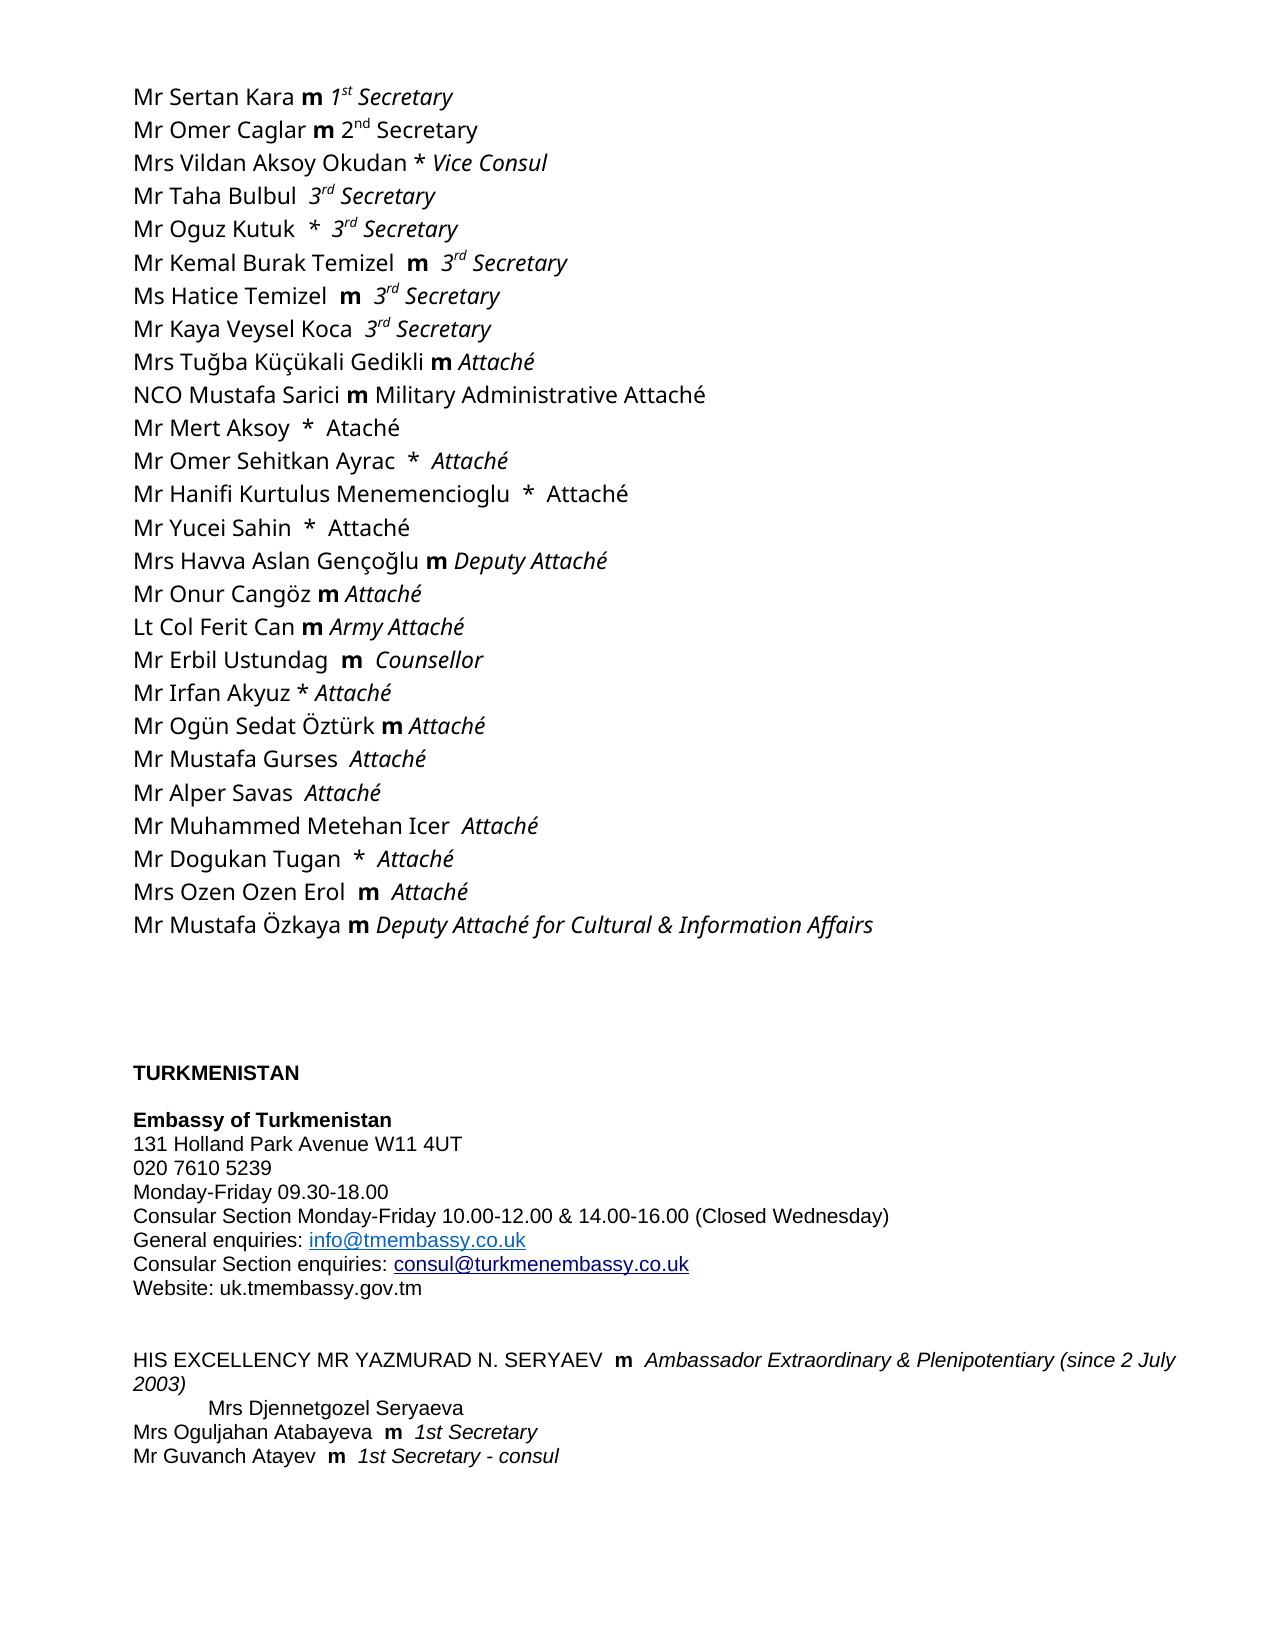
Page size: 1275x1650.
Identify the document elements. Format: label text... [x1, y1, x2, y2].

text Mr Ogün Sedat Öztürk m Attaché [133, 710, 1181, 742]
text Mr Omer Sehitkan Ayrac * Attaché [133, 445, 1181, 477]
text Mr Mustafa Özkaya m Deputy Attaché for Cultural & Information Affairs [133, 909, 1181, 940]
text Mrs Havva Aslan Gençoğlu m Deputy Attaché [133, 545, 1181, 576]
text Mr Taha Bulbul 3rd Secretary [133, 180, 1181, 212]
text Mr Muhammed Metehan Icer Attaché [133, 810, 1181, 841]
text Monday-Friday 09.30-18.00 [133, 1180, 1181, 1204]
text Mr Kemal Burak Temizel m 3rd Secretary [133, 247, 1181, 278]
text Mr Dogukan Tugan * Attaché [133, 843, 1181, 874]
text Mr Kaya Veysel Koca 3rd Secretary [133, 313, 1181, 344]
text Mr Irfan Akyuz * Attaché [133, 677, 1181, 708]
text Mr Mustafa Gurses Attaché [133, 743, 1181, 775]
text Mrs Djennetgozel Seryaeva [133, 1396, 1181, 1420]
text Mr Yucei Sahin * Attaché [133, 512, 1181, 543]
text Ms Hatice Temizel m 3rd Secretary [133, 280, 1181, 311]
text 131 Holland Park Avenue W11 4UT [133, 1132, 1181, 1156]
text Mrs Vildan Aksoy Okudan * Vice Consul [133, 147, 1181, 178]
text Mrs Ozen Ozen Erol m Attaché [133, 876, 1181, 907]
text General enquiries: info@tmembassy.co.uk [133, 1228, 1181, 1252]
text Consular Section Monday-Friday 10.00-12.00 & 14.00-16.00 (Closed Wednesday) [133, 1204, 1181, 1228]
text Website: uk.tmembassy.gov.tm [133, 1276, 1181, 1300]
text Lt Col Ferit Can m Army Attaché [133, 611, 1181, 642]
text NCO Mustafa Sarici m Military Administrative Attaché [133, 379, 1181, 410]
text Embassy of Turkmenistan [133, 1108, 1181, 1132]
text Mr Oguz Kutuk * 3rd Secretary [133, 213, 1181, 245]
text Mr Sertan Kara m 1st Secretary [133, 81, 1181, 112]
text Mr Mert Aksoy * Ataché [133, 412, 1181, 443]
text Mr Omer Caglar m 2nd Secretary [133, 114, 1181, 145]
text TURKMENISTAN [133, 1060, 1181, 1084]
text Mrs Oguljahan Atabayeva m 1st Secretary [133, 1420, 1181, 1444]
text Mr Erbil Ustundag m Counsellor [133, 644, 1181, 675]
text Mr Hanifi Kurtulus Menemencioglu * Attaché [133, 478, 1181, 510]
text HIS EXCELLENCY MR YAZMURAD N. SERYAEV m Ambassador Extraordinary & Plenipotentiary (since 2 July 2003) [133, 1348, 1181, 1396]
text Mr Alper Savas Attaché [133, 777, 1181, 808]
text Mrs Tuğba Küçükali Gedikli m Attaché [133, 346, 1181, 377]
text 020 7610 5239 [133, 1156, 1181, 1180]
text Mr Guvanch Atayev m 1st Secretary - consul [133, 1444, 1181, 1468]
text Consular Section enquiries: consul@turkmenembassy.co.uk [133, 1252, 1181, 1276]
text Mr Onur Cangöz m Attaché [133, 578, 1181, 609]
